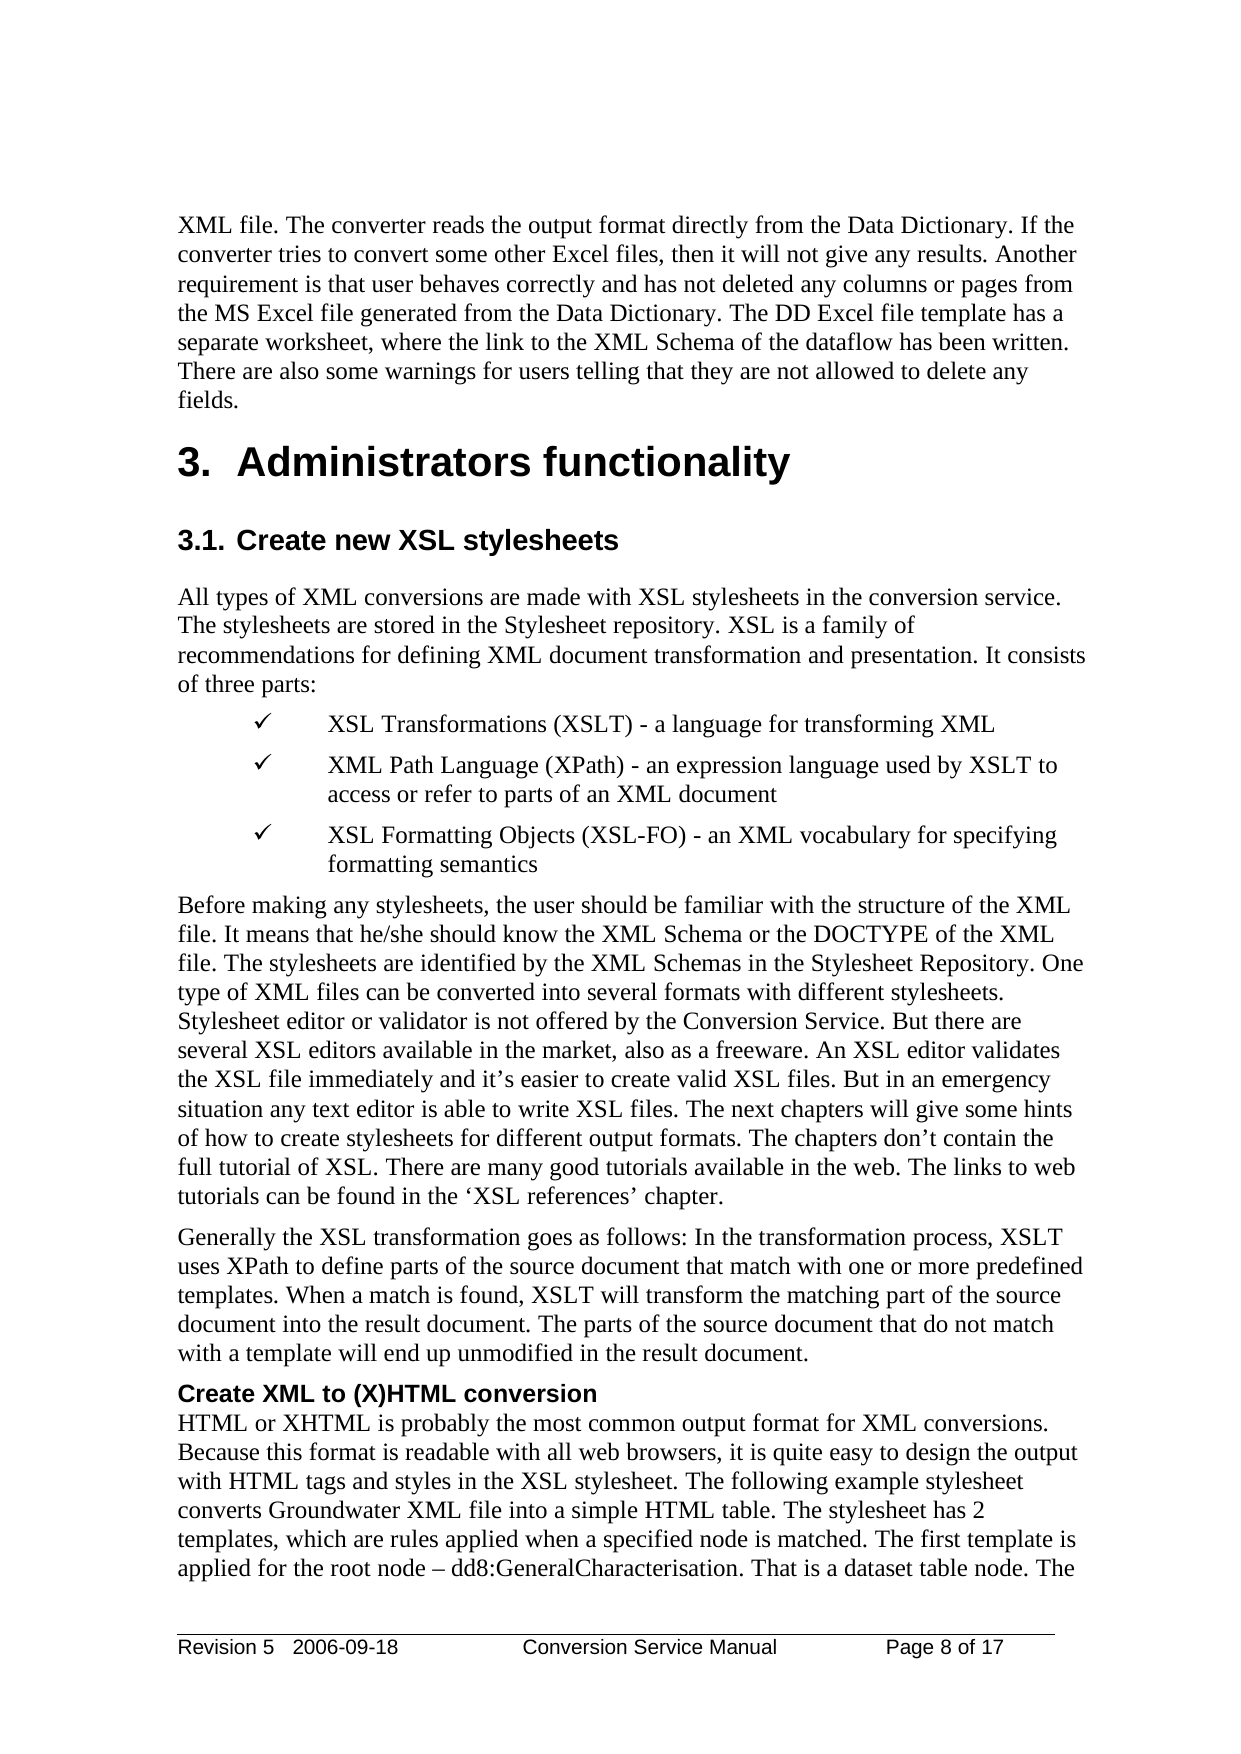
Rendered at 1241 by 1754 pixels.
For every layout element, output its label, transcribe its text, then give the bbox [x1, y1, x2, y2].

subtitle Create new XSL stylesheets [177, 523, 1092, 557]
text Before making any stylesheets, the user should be familiar with the structure of the XML file. It means that he/she should know the XML Schema or the DOCTYPE of the XML file. The stylesheets are identified by the XML Schemas in the Stylesheet Repository. One type of XML files can be converted into several formats with different stylesheets. Stylesheet editor or validator is not offered by the Conversion Service. But there are several XSL editors available in the market, also as a freeware. An XSL editor validates the XSL file immediately and it’s easier to create valid XSL files. But in an emergency situation any text editor is able to write XSL files. The next chapters will give some hints of how to create stylesheets for different output formats. The chapters don’t contain the full tutorial of XSL. There are many good tutorials available in the web. The links to web tutorials can be found in the ‘XSL references’ chapter. [177, 890, 1092, 1210]
text HTML or XHTML is probably the most common output format for XML conversions. Because this format is readable with all web browsers, it is quite easy to design the output with HTML tags and styles in the XSL stylesheet. The following example stylesheet converts Groundwater XML file into a simple HTML table. The stylesheet has 2 templates, which are rules applied when a specified node is matched. The first template is applied for the root node – dd8:GeneralCharacterisation. That is a dataset table node. The [177, 1408, 1092, 1582]
list XSL Formatting Objects (XSL-FO) - an XML vocabulary for specifying formatting semantics [252, 820, 1092, 878]
subtitle Administrators functionality [177, 437, 1092, 485]
list XML Path Language (XPath) - an expression language used by XSLT to access or refer to parts of an XML document [252, 750, 1092, 808]
subtitle Create XML to (X)HTML conversion [177, 1378, 1092, 1408]
text XML file. The converter reads the output format directly from the Data Dictionary. If the converter tries to convert some other Excel files, then it will not give any results. Another requirement is that user behaves correctly and has not deleted any columns or pages from the MS Excel file generated from the Data Dictionary. The DD Excel file template has a separate worksheet, where the link to the XML Schema of the dataflow has been written. There are also some warnings for users telling that they are not allowed to delete any fields. [177, 210, 1092, 414]
text All types of XML conversions are made with XSL stylesheets in the conversion service. The stylesheets are stored in the Stylesheet repository. XSL is a family of recommendations for defining XML document transformation and presentation. It consists of three parts: [177, 581, 1092, 698]
list XSL Transformations (XSLT) - a language for transforming XML [252, 709, 1092, 738]
text Generally the XSL transformation goes as follows: In the transformation process, XSLT uses XPath to define parts of the source document that match with one or more predefined templates. When a match is found, XSLT will transform the matching part of the source document into the result document. The parts of the source document that do not match with a template will end up unmodified in the result document. [177, 1221, 1092, 1367]
